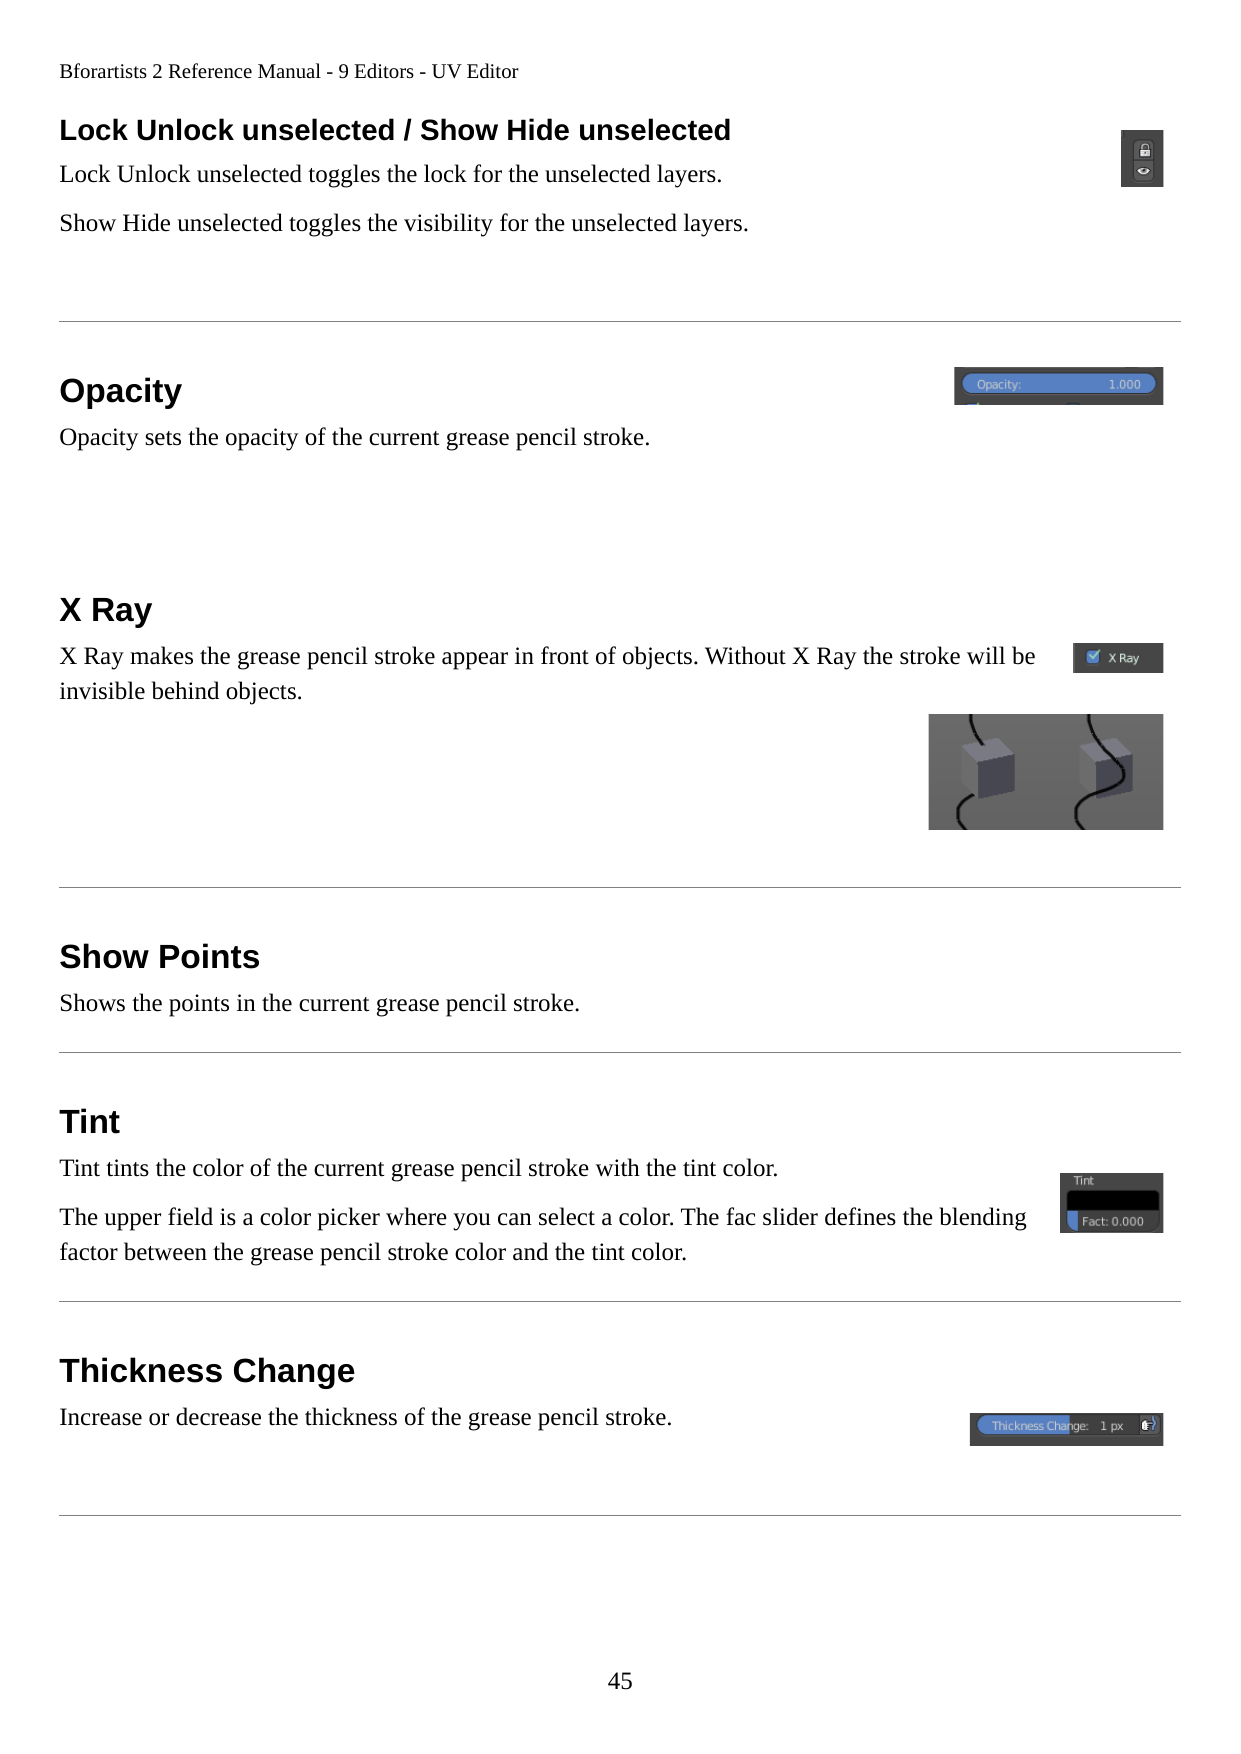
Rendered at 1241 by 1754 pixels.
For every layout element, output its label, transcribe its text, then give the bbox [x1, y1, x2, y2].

text Opacity sets the opacity of the current grease pencil stroke. [59, 422, 1181, 451]
picture [1060, 1173, 1164, 1233]
text Shows the points in the current grease pencil stroke. [59, 988, 1181, 1017]
subtitle X Ray [59, 590, 1181, 629]
picture [969, 1413, 1164, 1446]
subtitle Tint [59, 1102, 1181, 1141]
picture [928, 714, 1164, 830]
subtitle Show Points [59, 937, 1181, 976]
text Show Hide unselected toggles the visibility for the unselected layers. [59, 208, 1181, 237]
picture [1121, 130, 1164, 187]
subtitle Opacity [59, 371, 1181, 410]
text X Ray makes the grease pencil stroke appear in front of objects. Without X Ray the stroke will be invisible behind objects. [59, 641, 1181, 704]
subtitle Lock Unlock unselected / Show Hide unselected [59, 113, 1181, 146]
subtitle Thickness Change [59, 1351, 1181, 1390]
text Lock Unlock unselected toggles the lock for the unselected layers. [59, 159, 1181, 188]
picture [954, 367, 1164, 405]
text Tint tints the color of the current grease pencil stroke with the tint color. [59, 1153, 1181, 1182]
text The upper field is a color picker where you can select a color. The fac slider defines the blending factor between the grease pencil stroke color and the tint color. [59, 1202, 1181, 1266]
text Increase or decrease the thickness of the grease pencil stroke. [59, 1402, 1181, 1431]
picture [1073, 643, 1164, 673]
